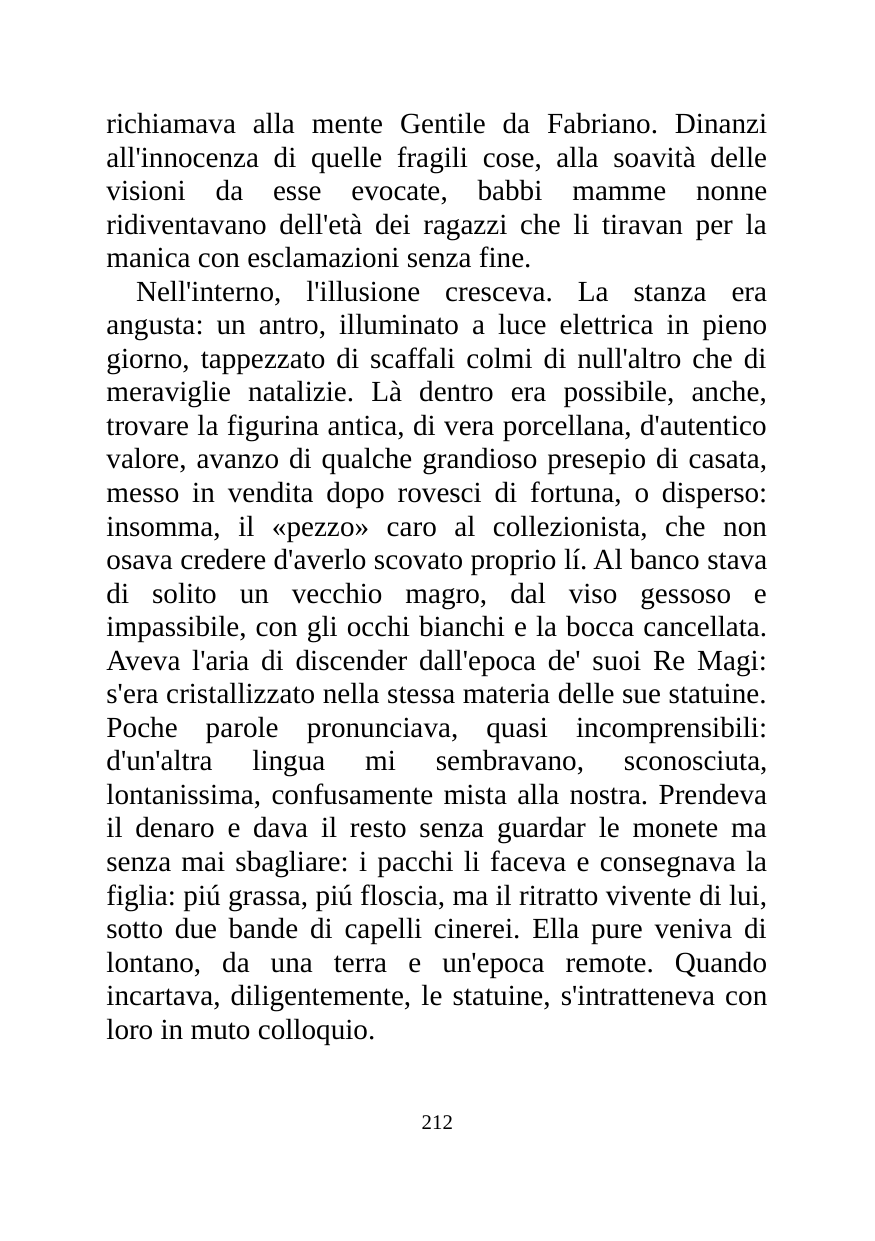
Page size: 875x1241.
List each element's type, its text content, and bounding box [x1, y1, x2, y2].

text richiamava alla mente Gentile da Fabriano. Dinanzi all'innocenza di quelle fragili cose, alla soavità delle visioni da esse evocate, babbi mamme nonne ridiventavano dell'età dei ragazzi che li tiravan per la manica con esclamazioni senza fine. [106, 106, 768, 274]
text Nell'interno, l'illusione cresceva. La stanza era angusta: un antro, illuminato a luce elettrica in pieno giorno, tappezzato di scaffali colmi di null'altro che di meraviglie natalizie. Là dentro era possibile, anche, trovare la figurina antica, di vera porcellana, d'autentico valore, avanzo di qualche grandioso presepio di casata, messo in vendita dopo rovesci di fortuna, o disperso: insomma, il «pezzo» caro al collezionista, che non osava credere d'averlo scovato proprio lí. Al banco stava di solito un vecchio magro, dal viso gessoso e impassibile, con gli occhi bianchi e la bocca cancellata. Aveva l'aria di discender dall'epoca de' suoi Re Magi: s'era cristallizzato nella stessa materia delle sue statuine. Poche parole pronunciava, quasi incomprensibili: d'un'altra lingua mi sembravano, sconosciuta, lontanissima, confusamente mista alla nostra. Prendeva il denaro e dava il resto senza guardar le monete ma senza mai sbagliare: i pacchi li faceva e consegnava la figlia: piú grassa, piú floscia, ma il ritratto vivente di lui, sotto due bande di capelli cinerei. Ella pure veniva di lontano, da una terra e un'epoca remote. Quando incartava, diligentemente, le statuine, s'intratteneva con loro in muto colloquio. [106, 274, 768, 1045]
